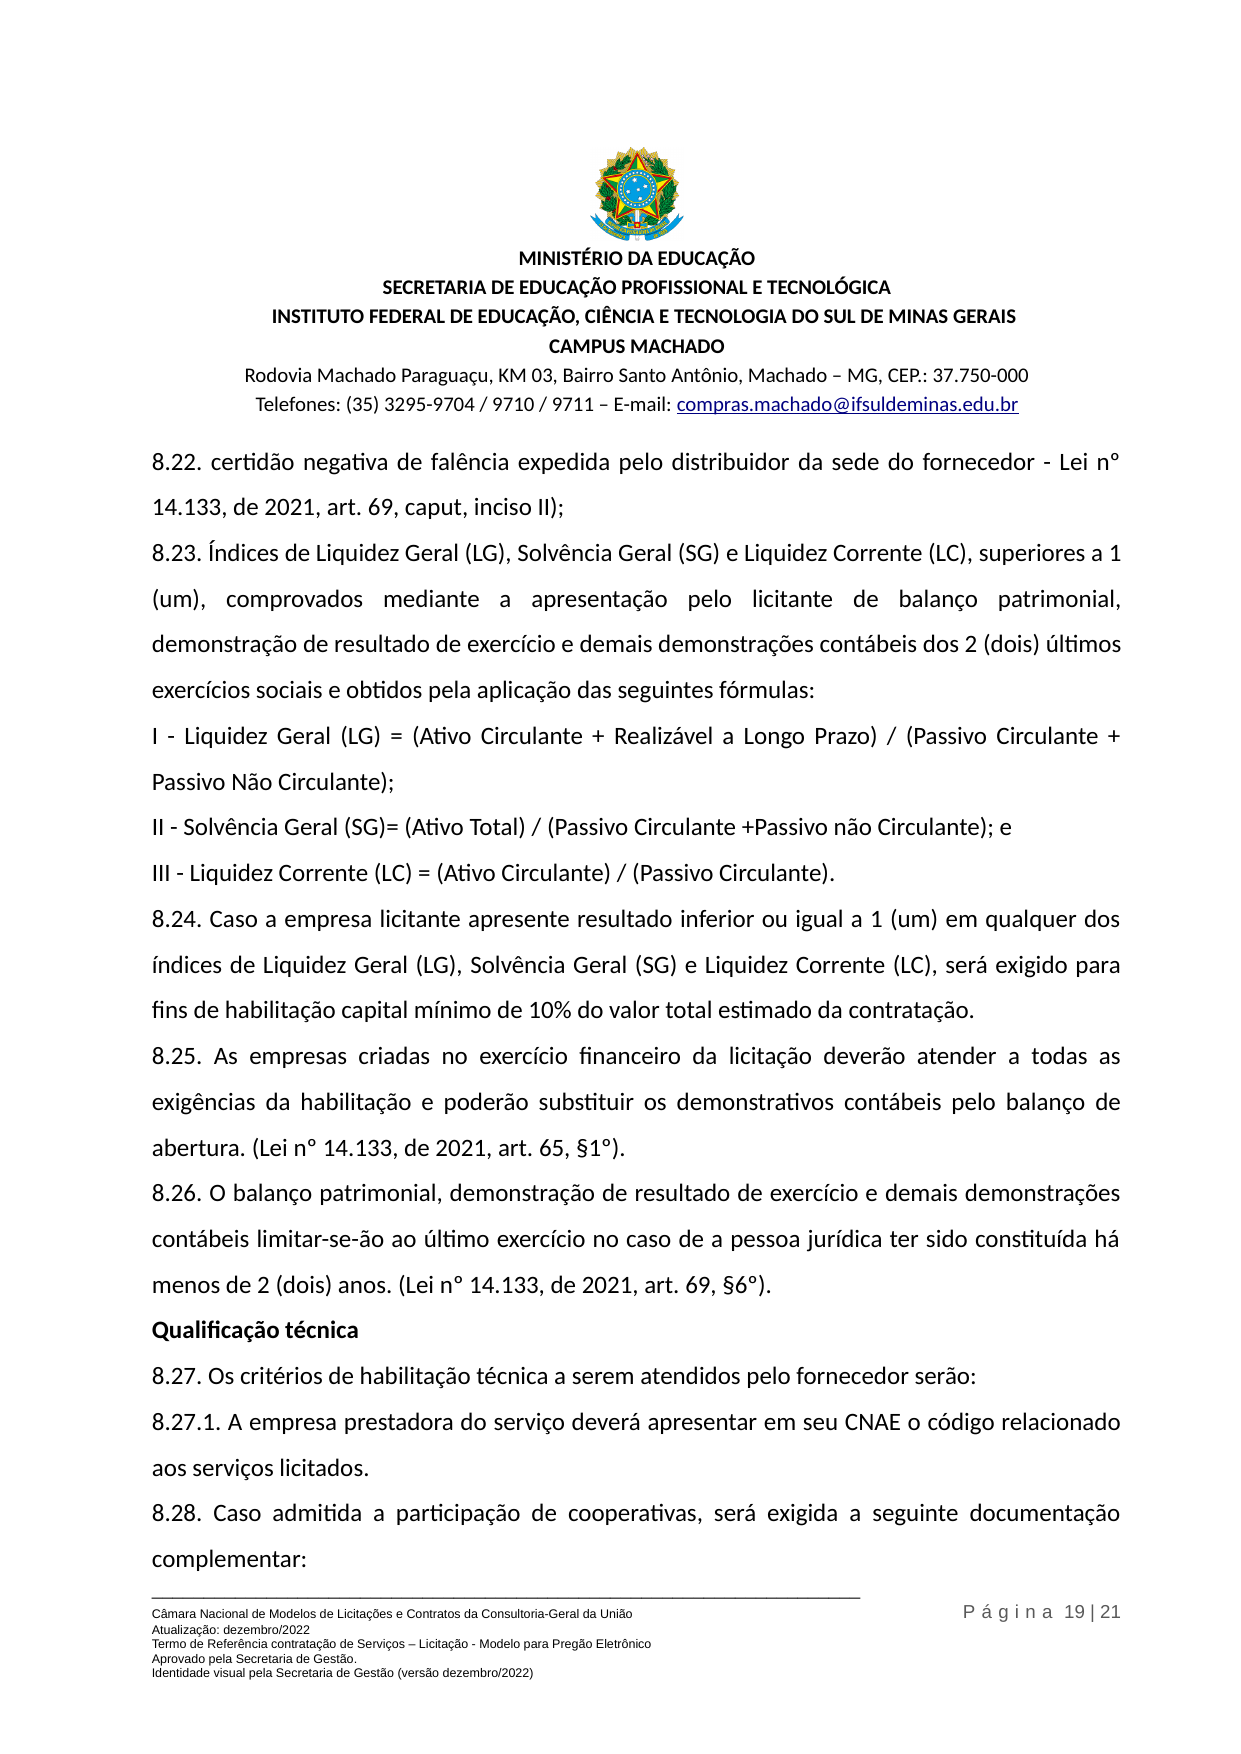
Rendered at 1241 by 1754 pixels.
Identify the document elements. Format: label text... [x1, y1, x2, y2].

text 8.26. O balanço patrimonial, demonstração de resultado de exercício e demais demonstrações contábeis limitar-se-ão ao último exercício no caso de a pessoa jurídica ter sido constituída há menos de 2 (dois) anos. (Lei nº 14.133, de 2021, art. 69, §6º). [152, 1177, 1122, 1299]
text I - Liquidez Geral (LG) = (Ativo Circulante + Realizável a Longo Prazo) / (Passivo Circulante + Passivo Não Circulante); [152, 720, 1122, 796]
text 8.28. Caso admitida a participação de cooperativas, será exigida a seguinte documentação complementar: [152, 1497, 1122, 1574]
picture [656, 223, 665, 228]
text II - Solvência Geral (SG)= (Ativo Total) / (Passivo Circulante +Passivo não Circulante); e [152, 812, 1122, 842]
text 8.27. Os critérios de habilitação técnica a serem atendidos pelo fornecedor serão: [152, 1360, 1122, 1391]
text Qualificação técnica [152, 1314, 1122, 1345]
picture [590, 147, 684, 241]
picture [652, 219, 684, 241]
text 8.23. Índices de Liquidez Geral (LG), Solvência Geral (SG) e Liquidez Corrente (LC), superiores a 1 (um), comprovados mediante a apresentação pelo licitante de balanço patrimonial, demonstração de resultado de exercício e demais demonstrações contábeis dos 2 (dois) últimos exercícios sociais e obtidos pela aplicação das seguintes fórmulas: [152, 537, 1122, 705]
text 8.22. certidão negativa de falência expedida pelo distribuidor da sede do fornecedor - Lei nº 14.133, de 2021, art. 69, caput, inciso II); [152, 446, 1122, 522]
picture [630, 236, 645, 241]
text 8.27.1. A empresa prestadora do serviço deverá apresentar em seu CNAE o código relacionado aos serviços licitados. [152, 1406, 1122, 1482]
text III - Liquidez Corrente (LC) = (Ativo Circulante) / (Passivo Circulante). [152, 857, 1122, 888]
text 8.25. As empresas criadas no exercício financeiro da licitação deverão atender a todas as exigências da habilitação e poderão substituir os demonstrativos contábeis pelo balanço de abertura. (Lei nº 14.133, de 2021, art. 65, §1º). [152, 1040, 1122, 1162]
text 8.24. Caso a empresa licitante apresente resultado inferior ou igual a 1 (um) em qualquer dos índices de Liquidez Geral (LG), Solvência Geral (SG) e Liquidez Corrente (LC), será exigido para fins de habilitação capital mínimo de 10% do valor total estimado da contratação. [152, 903, 1122, 1025]
